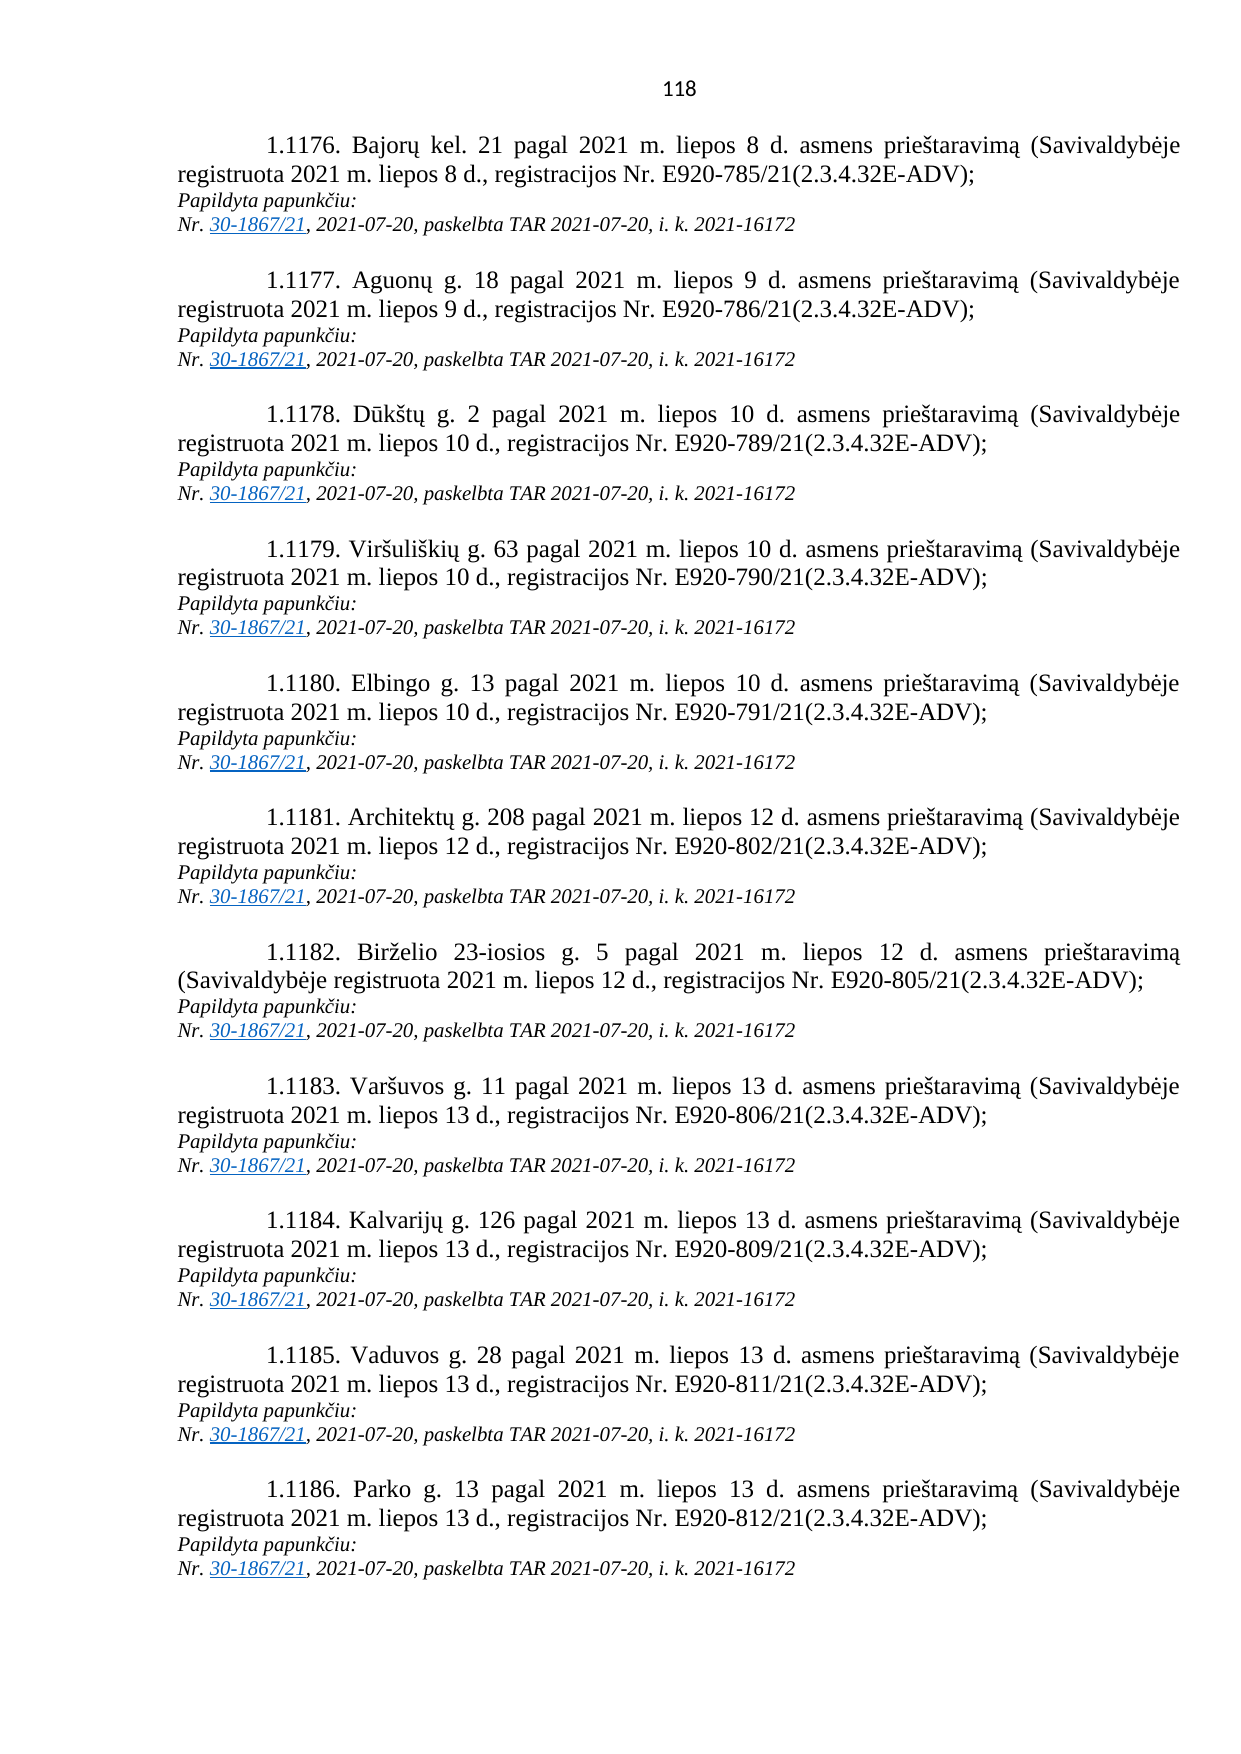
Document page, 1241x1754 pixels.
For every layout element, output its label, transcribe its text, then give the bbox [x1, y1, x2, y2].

text Papildyta papunkčiu: [177, 322, 1181, 347]
text Nr. 30-1867/21, 2021-07-20, paskelbta TAR 2021-07-20, i. k. 2021-16172 [177, 1018, 1181, 1042]
text Nr. 30-1867/21, 2021-07-20, paskelbta TAR 2021-07-20, i. k. 2021-16172 [177, 481, 1181, 505]
text 1.1177. Aguonų g. 18 pagal 2021 m. liepos 9 d. asmens prieštaravimą (Savivaldybėje registruota 2021 m. liepos 9 d., registracijos Nr. E920-786/21(2.3.4.32E-ADV); [177, 265, 1181, 322]
text 1.1183. Varšuvos g. 11 pagal 2021 m. liepos 13 d. asmens prieštaravimą (Savivaldybėje registruota 2021 m. liepos 13 d., registracijos Nr. E920-806/21(2.3.4.32E-ADV); [177, 1071, 1181, 1129]
text Papildyta papunkčiu: [177, 994, 1181, 1018]
text Papildyta papunkčiu: [177, 860, 1181, 884]
text 1.1181. Architektų g. 208 pagal 2021 m. liepos 12 d. asmens prieštaravimą (Savivaldybėje registruota 2021 m. liepos 12 d., registracijos Nr. E920-802/21(2.3.4.32E-ADV); [177, 802, 1181, 860]
text Papildyta papunkčiu: [177, 457, 1181, 481]
text Papildyta papunkčiu: [177, 726, 1181, 750]
text 1.1182. Birželio 23-iosios g. 5 pagal 2021 m. liepos 12 d. asmens prieštaravimą (Savivaldybėje registruota 2021 m. liepos 12 d., registracijos Nr. E920-805/21(2.3.4.32E-ADV); [177, 937, 1181, 994]
text 1.1179. Viršuliškių g. 63 pagal 2021 m. liepos 10 d. asmens prieštaravimą (Savivaldybėje registruota 2021 m. liepos 10 d., registracijos Nr. E920-790/21(2.3.4.32E-ADV); [177, 534, 1181, 591]
text 1.1184. Kalvarijų g. 126 pagal 2021 m. liepos 13 d. asmens prieštaravimą (Savivaldybėje registruota 2021 m. liepos 13 d., registracijos Nr. E920-809/21(2.3.4.32E-ADV); [177, 1206, 1181, 1263]
text Papildyta papunkčiu: [177, 591, 1181, 615]
text 1.1186. Parko g. 13 pagal 2021 m. liepos 13 d. asmens prieštaravimą (Savivaldybėje registruota 2021 m. liepos 13 d., registracijos Nr. E920-812/21(2.3.4.32E-ADV); [177, 1474, 1181, 1532]
text Nr. 30-1867/21, 2021-07-20, paskelbta TAR 2021-07-20, i. k. 2021-16172 [177, 347, 1181, 371]
text Papildyta papunkčiu: [177, 1397, 1181, 1422]
text Nr. 30-1867/21, 2021-07-20, paskelbta TAR 2021-07-20, i. k. 2021-16172 [177, 1422, 1181, 1446]
text 1.1178. Dūkštų g. 2 pagal 2021 m. liepos 10 d. asmens prieštaravimą (Savivaldybėje registruota 2021 m. liepos 10 d., registracijos Nr. E920-789/21(2.3.4.32E-ADV); [177, 399, 1181, 457]
text Nr. 30-1867/21, 2021-07-20, paskelbta TAR 2021-07-20, i. k. 2021-16172 [177, 615, 1181, 639]
text Nr. 30-1867/21, 2021-07-20, paskelbta TAR 2021-07-20, i. k. 2021-16172 [177, 1556, 1181, 1580]
text 1.1176. Bajorų kel. 21 pagal 2021 m. liepos 8 d. asmens prieštaravimą (Savivaldybėje registruota 2021 m. liepos 8 d., registracijos Nr. E920-785/21(2.3.4.32E-ADV); [177, 131, 1181, 188]
text Nr. 30-1867/21, 2021-07-20, paskelbta TAR 2021-07-20, i. k. 2021-16172 [177, 212, 1181, 236]
text Nr. 30-1867/21, 2021-07-20, paskelbta TAR 2021-07-20, i. k. 2021-16172 [177, 1287, 1181, 1311]
text Papildyta papunkčiu: [177, 1129, 1181, 1153]
text Papildyta papunkčiu: [177, 1532, 1181, 1556]
text Nr. 30-1867/21, 2021-07-20, paskelbta TAR 2021-07-20, i. k. 2021-16172 [177, 1153, 1181, 1177]
text 1.1180. Elbingo g. 13 pagal 2021 m. liepos 10 d. asmens prieštaravimą (Savivaldybėje registruota 2021 m. liepos 10 d., registracijos Nr. E920-791/21(2.3.4.32E-ADV); [177, 668, 1181, 726]
text 1.1185. Vaduvos g. 28 pagal 2021 m. liepos 13 d. asmens prieštaravimą (Savivaldybėje registruota 2021 m. liepos 13 d., registracijos Nr. E920-811/21(2.3.4.32E-ADV); [177, 1340, 1181, 1397]
text Papildyta papunkčiu: [177, 188, 1181, 212]
text Nr. 30-1867/21, 2021-07-20, paskelbta TAR 2021-07-20, i. k. 2021-16172 [177, 750, 1181, 774]
text Papildyta papunkčiu: [177, 1263, 1181, 1287]
text Nr. 30-1867/21, 2021-07-20, paskelbta TAR 2021-07-20, i. k. 2021-16172 [177, 884, 1181, 908]
